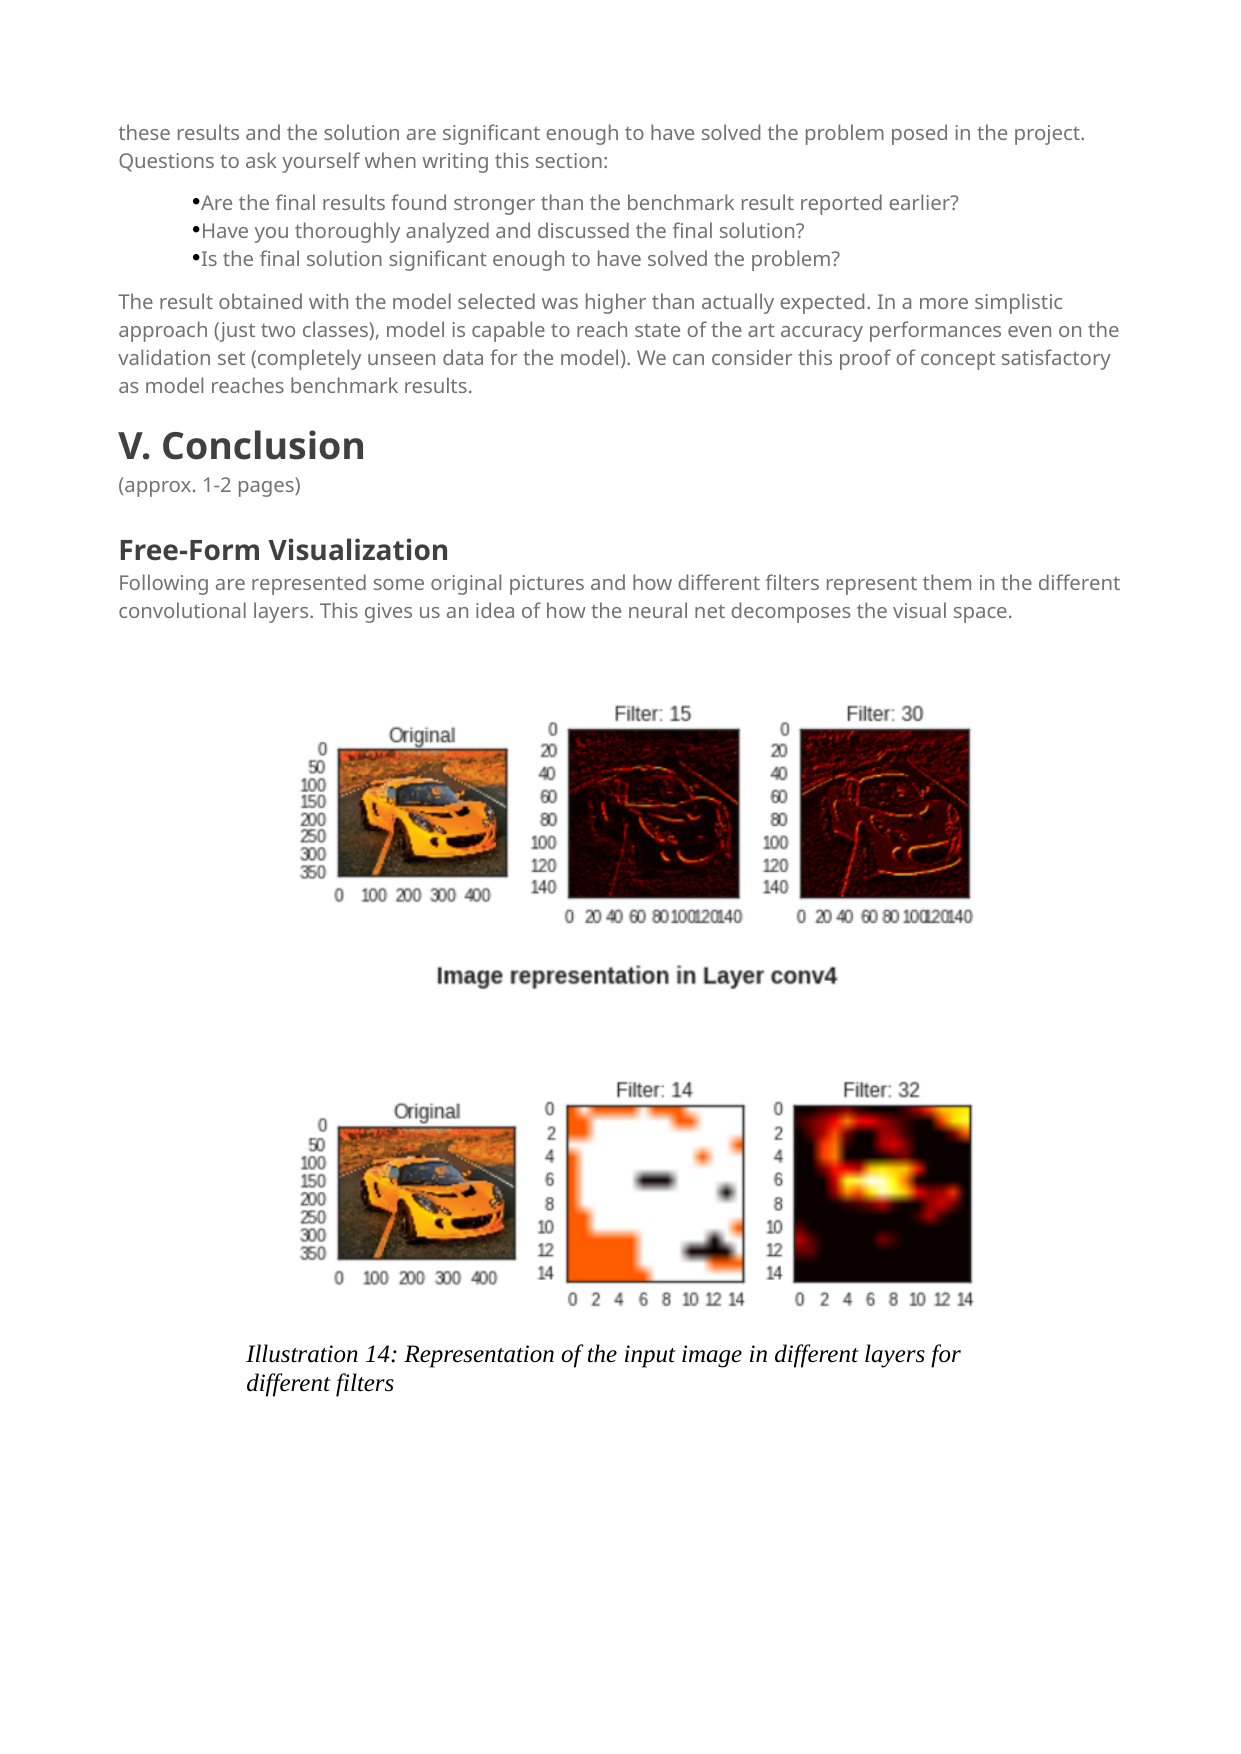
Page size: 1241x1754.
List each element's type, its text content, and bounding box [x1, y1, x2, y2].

text Illustration 14: Representation of the input image in different layers for different filters [246, 1339, 994, 1396]
text The result obtained with the model selected was higher than actually expected. In a more simplistic approach (just two classes), model is capable to reach state of the art accuracy performances even on the validation set (completely unseen data for the model). We can consider this proof of concept satisfactory as model reaches benchmark results. [118, 287, 1122, 400]
subtitle V. Conclusion [118, 414, 1122, 470]
subtitle Free-Form Visualization [118, 512, 1122, 569]
text Following are represented some original pictures and how different filters represent them in the different convolutional layers. This gives us an idea of how the neural net decomposes the visual space. [118, 569, 1122, 625]
text these results and the solution are significant enough to have solved the problem posed in the project. Questions to ask yourself when writing this section: [118, 118, 1122, 174]
list Are the final results found stronger than the benchmark result reported earlier? [118, 188, 1122, 217]
list Have you thoroughly analyzed and discussed the final solution? [118, 217, 1122, 245]
list Is the final solution significant enough to have solved the problem? [118, 245, 1122, 273]
text (approx. 1-2 pages) [118, 470, 1122, 498]
picture [246, 661, 995, 1339]
